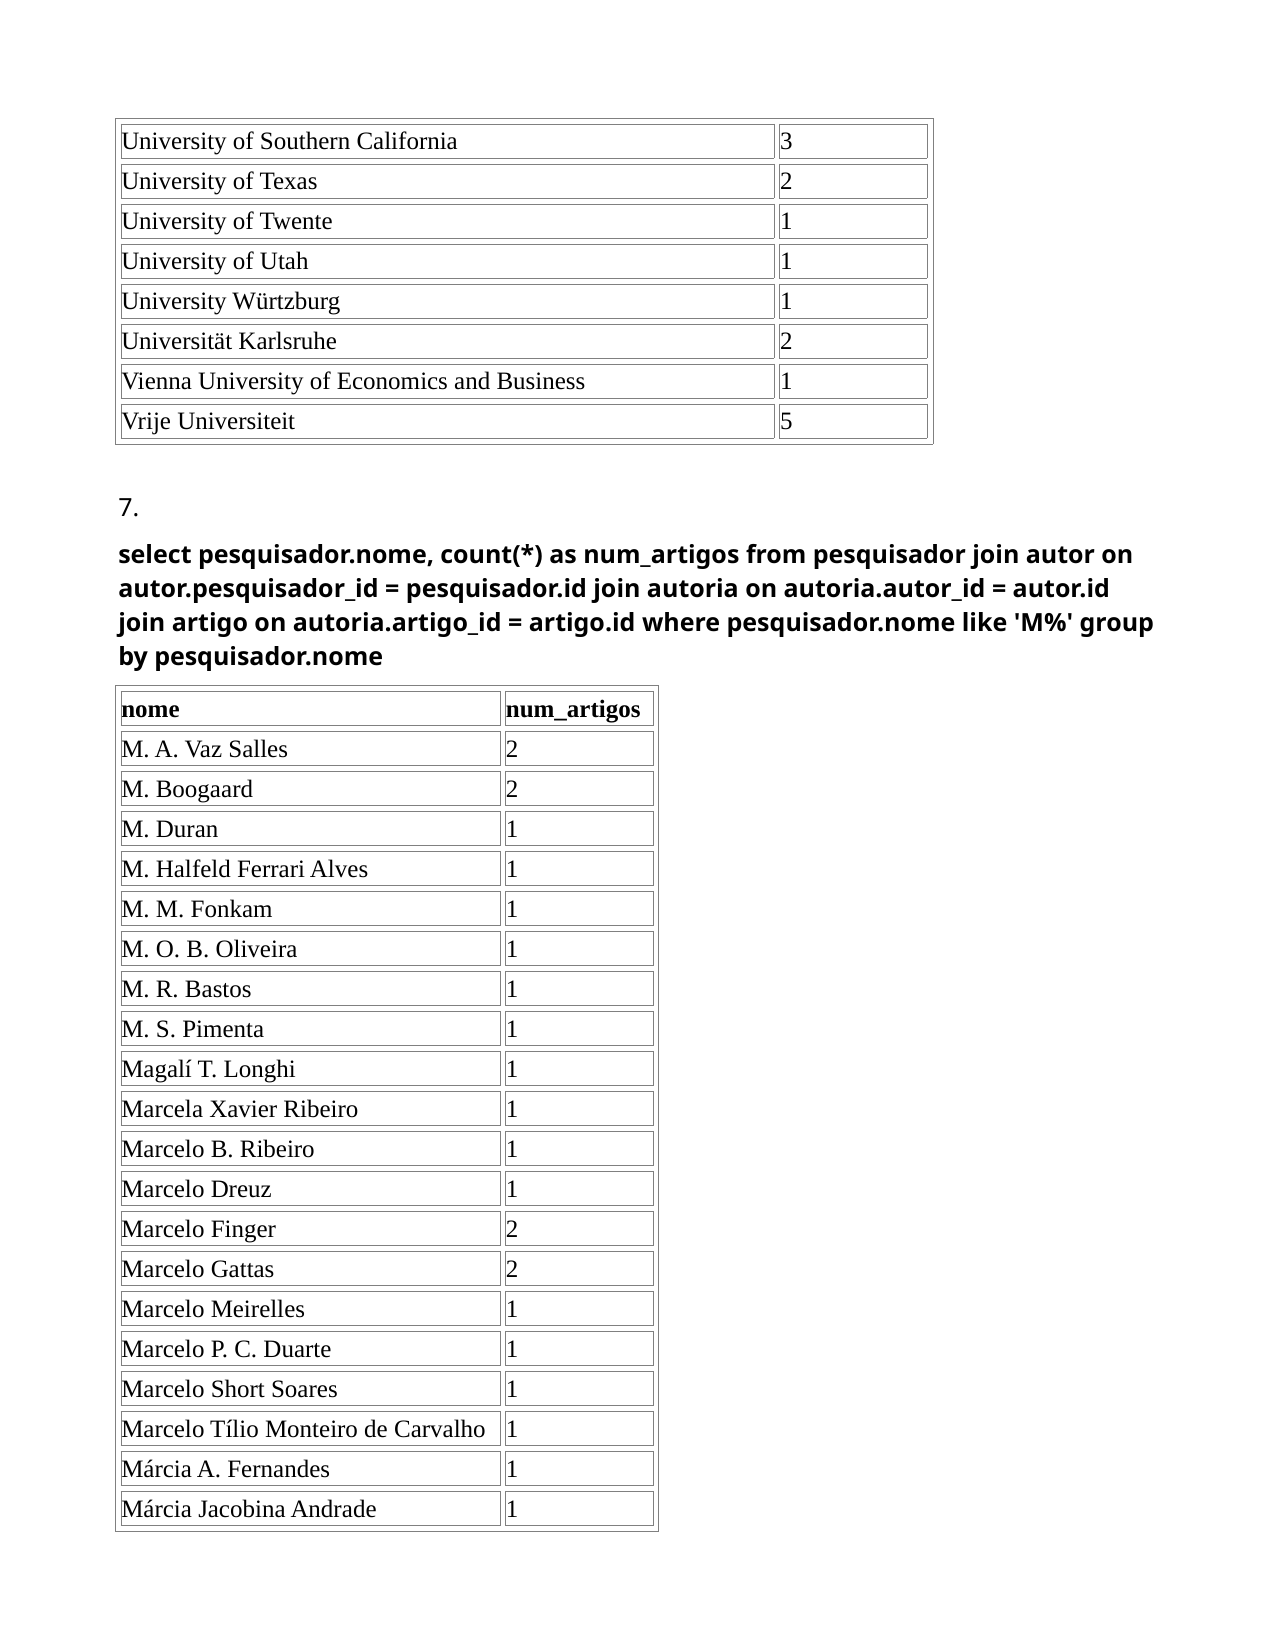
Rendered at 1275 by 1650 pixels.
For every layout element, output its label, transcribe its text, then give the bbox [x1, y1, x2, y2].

table_cell Marcelo B. Ribeiro [118, 1125, 503, 1165]
table_cell Marcelo Short Soares [118, 1365, 503, 1405]
table_cell M. S. Pimenta [118, 1005, 503, 1045]
table_cell University of Southern California [118, 119, 777, 158]
table_cell Márcia Jacobina Andrade [118, 1485, 503, 1525]
table_cell Marcelo Dreuz [118, 1165, 503, 1205]
table_cell Marcelo Meirelles [118, 1285, 503, 1325]
table_cell M. M. Fonkam [118, 885, 503, 925]
table_cell 2 [503, 1245, 656, 1285]
table_cell 2 [503, 1205, 656, 1245]
table_cell Marcelo Gattas [118, 1245, 503, 1285]
table_cell Marcelo P. C. Duarte [118, 1325, 503, 1365]
table_cell 1 [503, 1165, 656, 1205]
table_cell 1 [503, 1285, 656, 1325]
table_cell 1 [503, 1005, 656, 1045]
table_cell University of Twente [118, 198, 777, 238]
table_header num_artigos [503, 686, 656, 725]
table_cell 1 [503, 845, 656, 885]
table_cell M. Halfeld Ferrari Alves [118, 845, 503, 885]
table_cell 1 [503, 1445, 656, 1485]
table_cell 1 [503, 965, 656, 1005]
table_cell 3 [777, 119, 930, 158]
table_cell M. R. Bastos [118, 965, 503, 1005]
table_cell M. Boogaard [118, 765, 503, 805]
table_cell Vrije Universiteit [118, 398, 777, 438]
table_cell M. Duran [118, 805, 503, 845]
table_cell 1 [503, 1085, 656, 1125]
table_cell Universität Karlsruhe [118, 318, 777, 358]
table_cell University of Utah [118, 238, 777, 278]
text 7. [118, 490, 1157, 524]
table_cell 1 [503, 1485, 656, 1525]
table_cell 1 [777, 278, 930, 318]
table_cell Márcia A. Fernandes [118, 1445, 503, 1485]
table_cell Vienna University of Economics and Business [118, 358, 777, 398]
table_cell 1 [503, 1405, 656, 1445]
text select pesquisador.nome, count(*) as num_artigos from pesquisador join autor on autor.pesquisador_id = pesquisador.id join autoria on autoria.autor_id = autor.id join artigo on autoria.artigo_id = artigo.id where pesquisador.nome like 'M%' group by pesquisador.nome [118, 537, 1157, 673]
table_cell 2 [503, 725, 656, 765]
table_cell University of Texas [118, 158, 777, 198]
table_cell University Würtzburg [118, 278, 777, 318]
table_cell 1 [503, 1125, 656, 1165]
table_header nome [118, 686, 503, 725]
table_cell 2 [503, 765, 656, 805]
table_cell Marcela Xavier Ribeiro [118, 1085, 503, 1125]
table_cell Marcelo Tílio Monteiro de Carvalho [118, 1405, 503, 1445]
table_cell 1 [503, 1045, 656, 1085]
table_cell 5 [777, 398, 930, 438]
table_cell 1 [503, 925, 656, 965]
table_cell Marcelo Finger [118, 1205, 503, 1245]
table_cell 1 [503, 885, 656, 925]
table_cell M. O. B. Oliveira [118, 925, 503, 965]
table_cell 1 [777, 358, 930, 398]
table_cell M. A. Vaz Salles [118, 725, 503, 765]
table_cell Magalí T. Longhi [118, 1045, 503, 1085]
table_cell 1 [503, 1325, 656, 1365]
table_cell 2 [777, 158, 930, 198]
table_cell 1 [777, 198, 930, 238]
table_cell 1 [777, 238, 930, 278]
table_cell 1 [503, 1365, 656, 1405]
table_cell 2 [777, 318, 930, 358]
table_cell 1 [503, 805, 656, 845]
